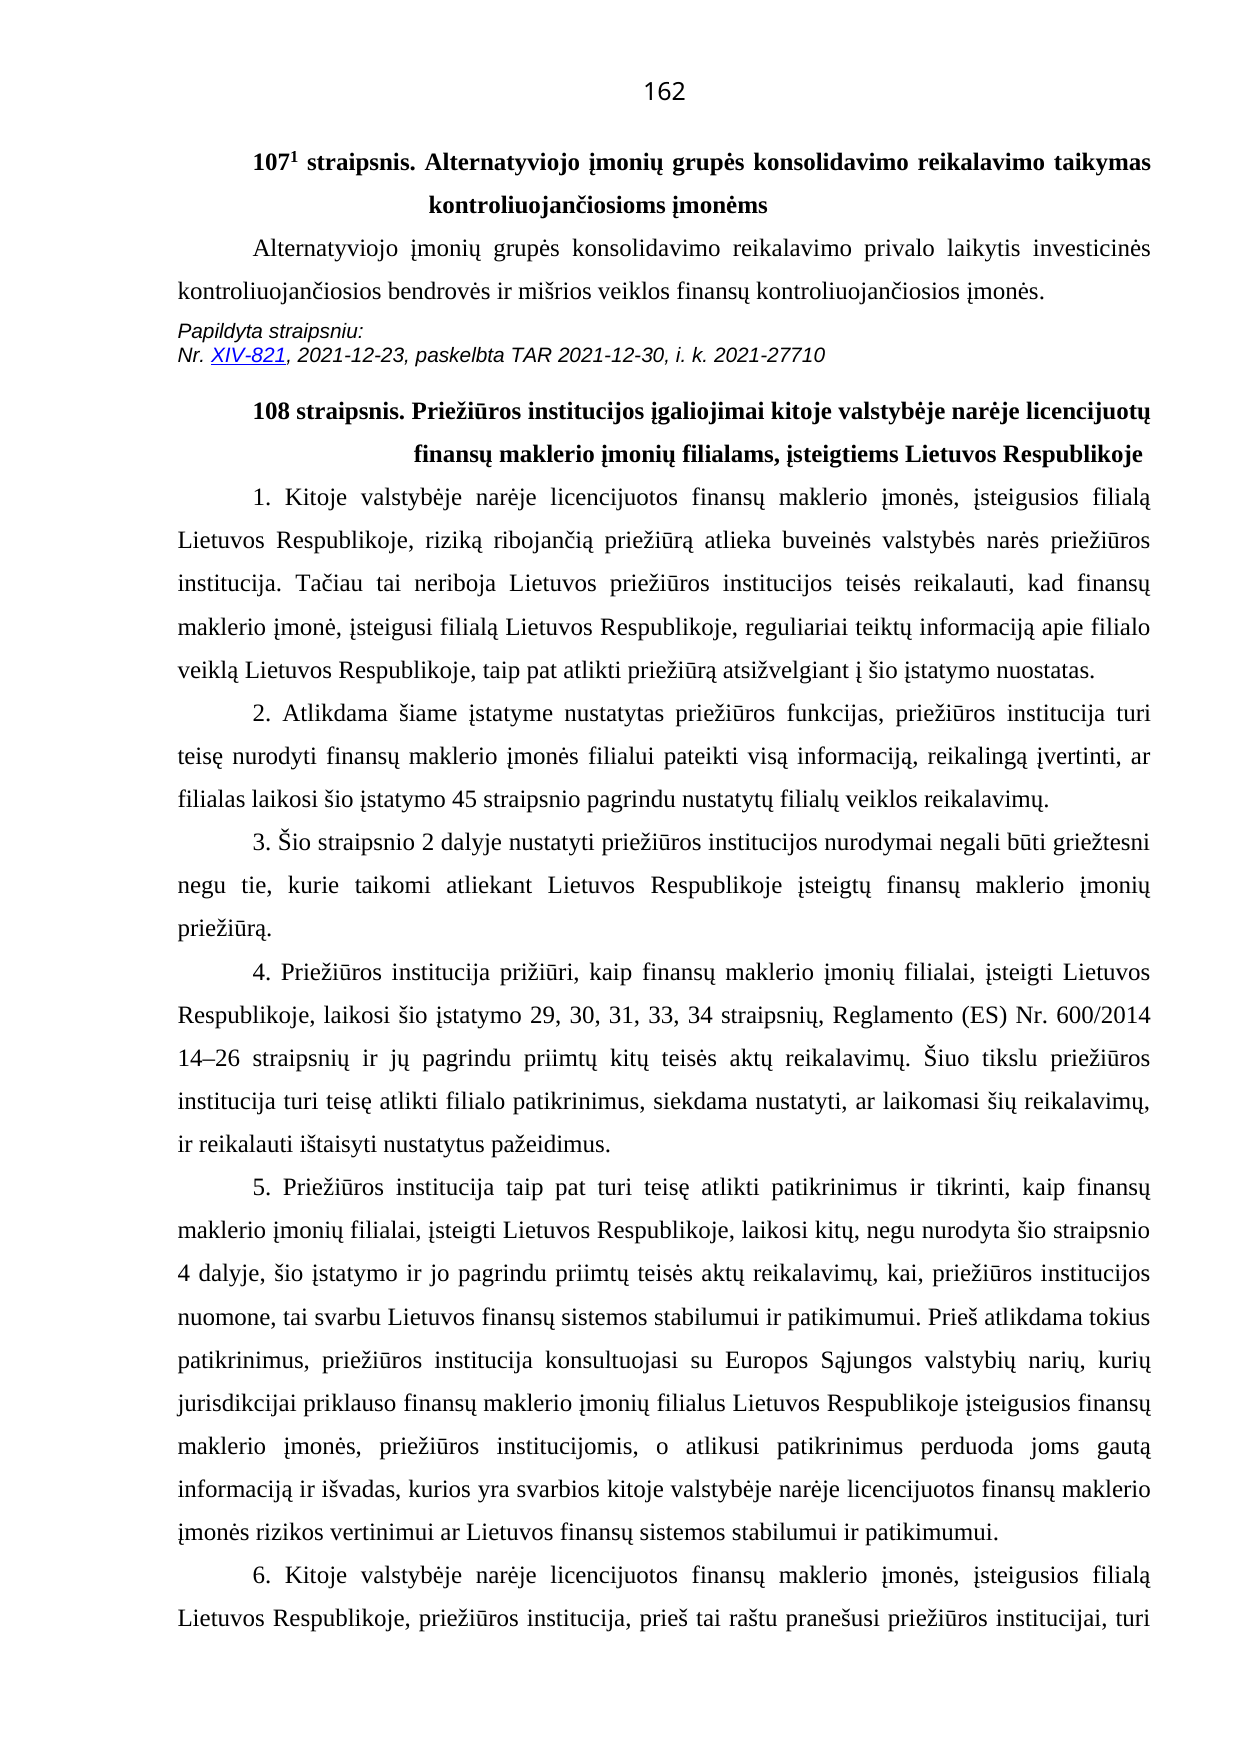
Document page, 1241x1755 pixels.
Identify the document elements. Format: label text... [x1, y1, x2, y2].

text 5. Priežiūros institucija taip pat turi teisę atlikti patikrinimus ir tikrinti, kaip finansų maklerio įmonių filialai, įsteigti Lietuvos Respublikoje, laikosi kitų, negu nurodyta šio straipsnio 4 dalyje, šio įstatymo ir jo pagrindu priimtų teisės aktų reikalavimų, kai, priežiūros institucijos nuomone, tai svarbu Lietuvos finansų sistemos stabilumui ir patikimumui. Prieš atlikdama tokius patikrinimus, priežiūros institucija konsultuojasi su Europos Sąjungos valstybių narių, kurių jurisdikcijai priklauso finansų maklerio įmonių filialus Lietuvos Respublikoje įsteigusios finansų maklerio įmonės, priežiūros institucijomis, o atlikusi patikrinimus perduoda joms gautą informaciją ir išvadas, kurios yra svarbios kitoje valstybėje narėje licencijuotos finansų maklerio įmonės rizikos vertinimui ar Lietuvos finansų sistemos stabilumui ir patikimumui. [177, 1172, 1152, 1546]
text 1071 straipsnis. Alternatyviojo įmonių grupės konsolidavimo reikalavimo taikymas kontroliuojančiosioms įmonėms [252, 147, 1152, 219]
text Alternatyviojo įmonių grupės konsolidavimo reikalavimo privalo laikytis investicinės kontroliuojančiosios bendrovės ir mišrios veiklos finansų kontroliuojančiosios įmonės. [177, 233, 1152, 305]
text Papildyta straipsniu: [177, 319, 1152, 343]
text 6. Kitoje valstybėje narėje licencijuotos finansų maklerio įmonės, įsteigusios filialą Lietuvos Respublikoje, priežiūros institucija, prieš tai raštu pranešusi priežiūros institucijai, turi [177, 1560, 1152, 1632]
text 4. Priežiūros institucija prižiūri, kaip finansų maklerio įmonių filialai, įsteigti Lietuvos Respublikoje, laikosi šio įstatymo 29, 30, 31, 33, 34 straipsnių, Reglamento (ES) Nr. 600/2014 14–26 straipsnių ir jų pagrindu priimtų kitų teisės aktų reikalavimų. Šiuo tikslu priežiūros institucija turi teisę atlikti filialo patikrinimus, siekdama nustatyti, ar laikomasi šių reikalavimų, ir reikalauti ištaisyti nustatytus pažeidimus. [177, 957, 1152, 1158]
text Nr. XIV-821, 2021-12-23, paskelbta TAR 2021-12-30, i. k. 2021-27710 [177, 343, 1152, 367]
text 2. Atlikdama šiame įstatyme nustatytas priežiūros funkcijas, priežiūros institucija turi teisę nurodyti finansų maklerio įmonės filialui pateikti visą informaciją, reikalingą įvertinti, ar filialas laikosi šio įstatymo 45 straipsnio pagrindu nustatytų filialų veiklos reikalavimų. [177, 698, 1152, 813]
text 1. Kitoje valstybėje narėje licencijuotos finansų maklerio įmonės, įsteigusios filialą Lietuvos Respublikoje, riziką ribojančią priežiūrą atlieka buveinės valstybės narės priežiūros institucija. Tačiau tai neriboja Lietuvos priežiūros institucijos teisės reikalauti, kad finansų maklerio įmonė, įsteigusi filialą Lietuvos Respublikoje, reguliariai teiktų informaciją apie filialo veiklą Lietuvos Respublikoje, taip pat atlikti priežiūrą atsižvelgiant į šio įstatymo nuostatas. [177, 482, 1152, 683]
text 3. Šio straipsnio 2 dalyje nustatyti priežiūros institucijos nurodymai negali būti griežtesni negu tie, kurie taikomi atliekant Lietuvos Respublikoje įsteigtų finansų maklerio įmonių priežiūrą. [177, 827, 1152, 942]
text 108 straipsnis. Priežiūros institucijos įgaliojimai kitoje valstybėje narėje licencijuotų finansų maklerio įmonių filialams, įsteigtiems Lietuvos Respublikoje [252, 396, 1152, 468]
